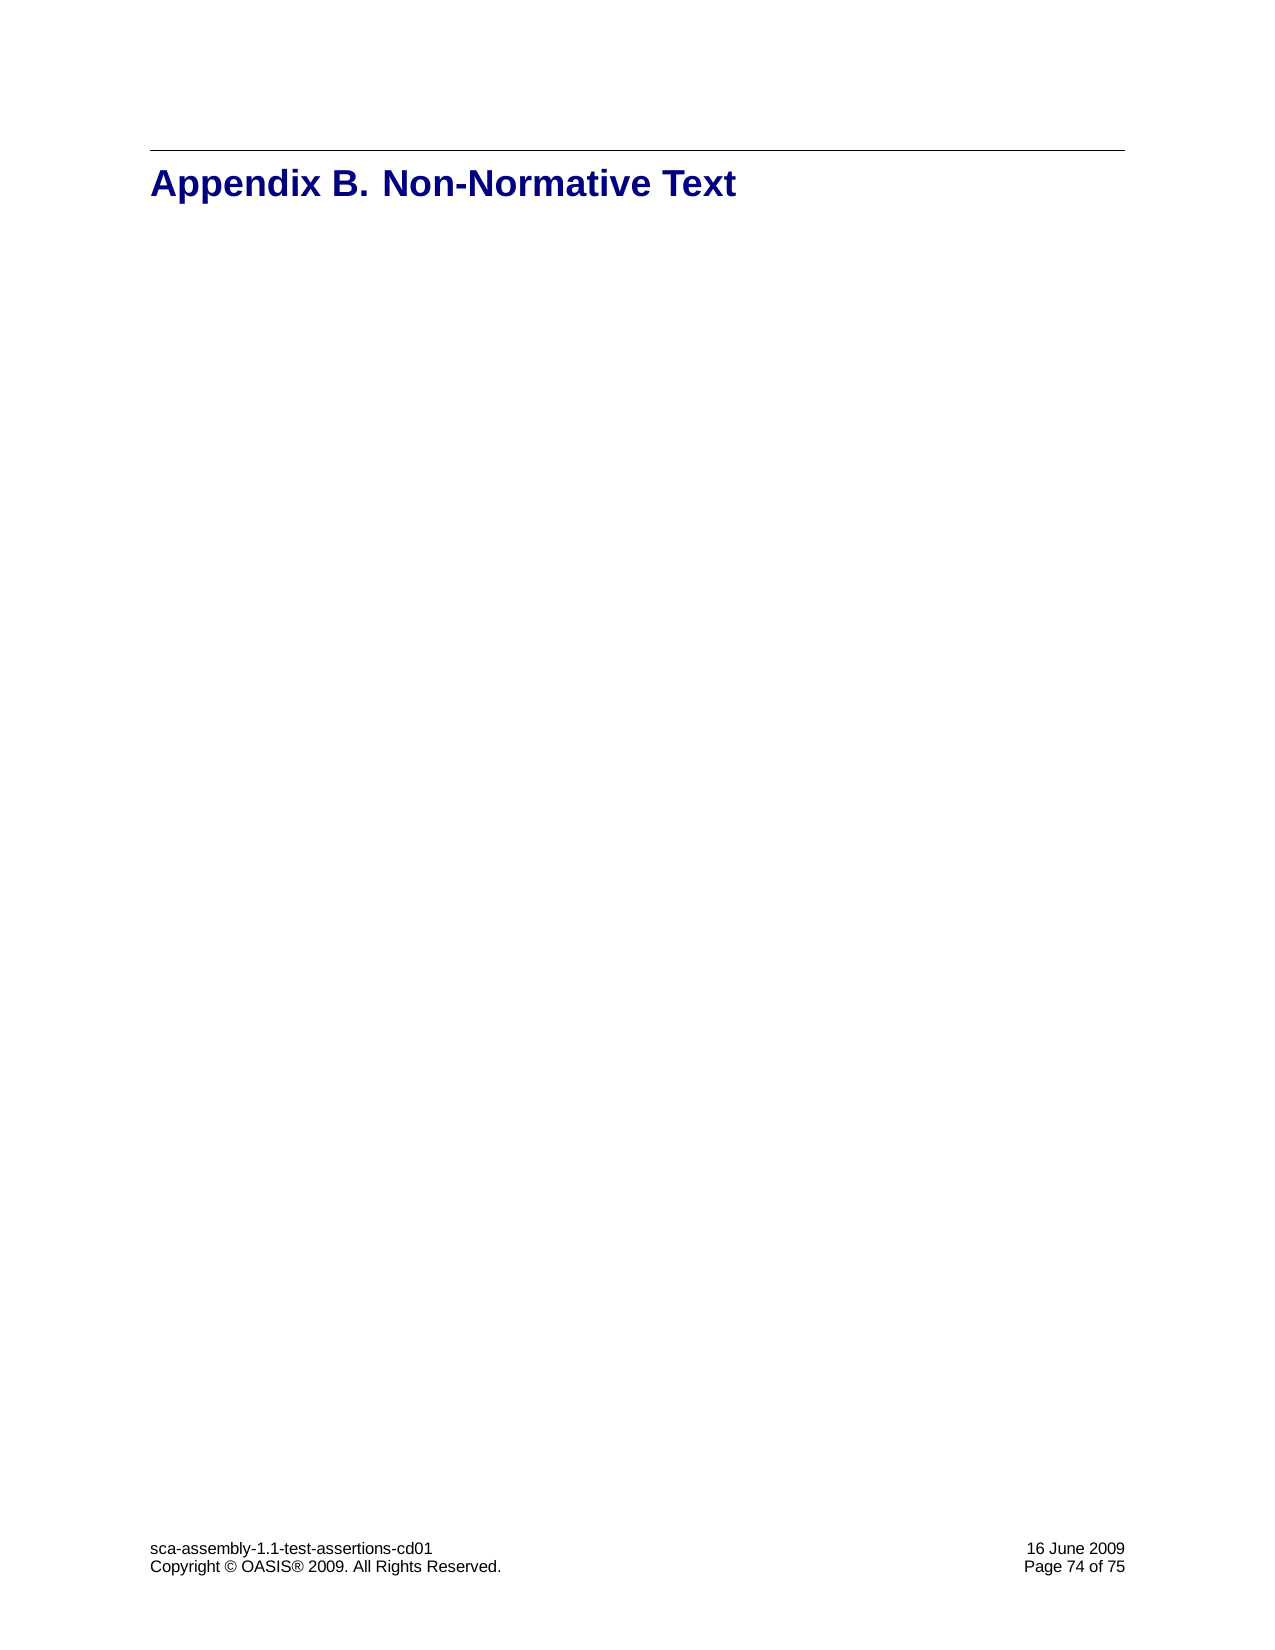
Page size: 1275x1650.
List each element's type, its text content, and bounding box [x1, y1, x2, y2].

subtitle Non-Normative Text [150, 151, 1125, 204]
